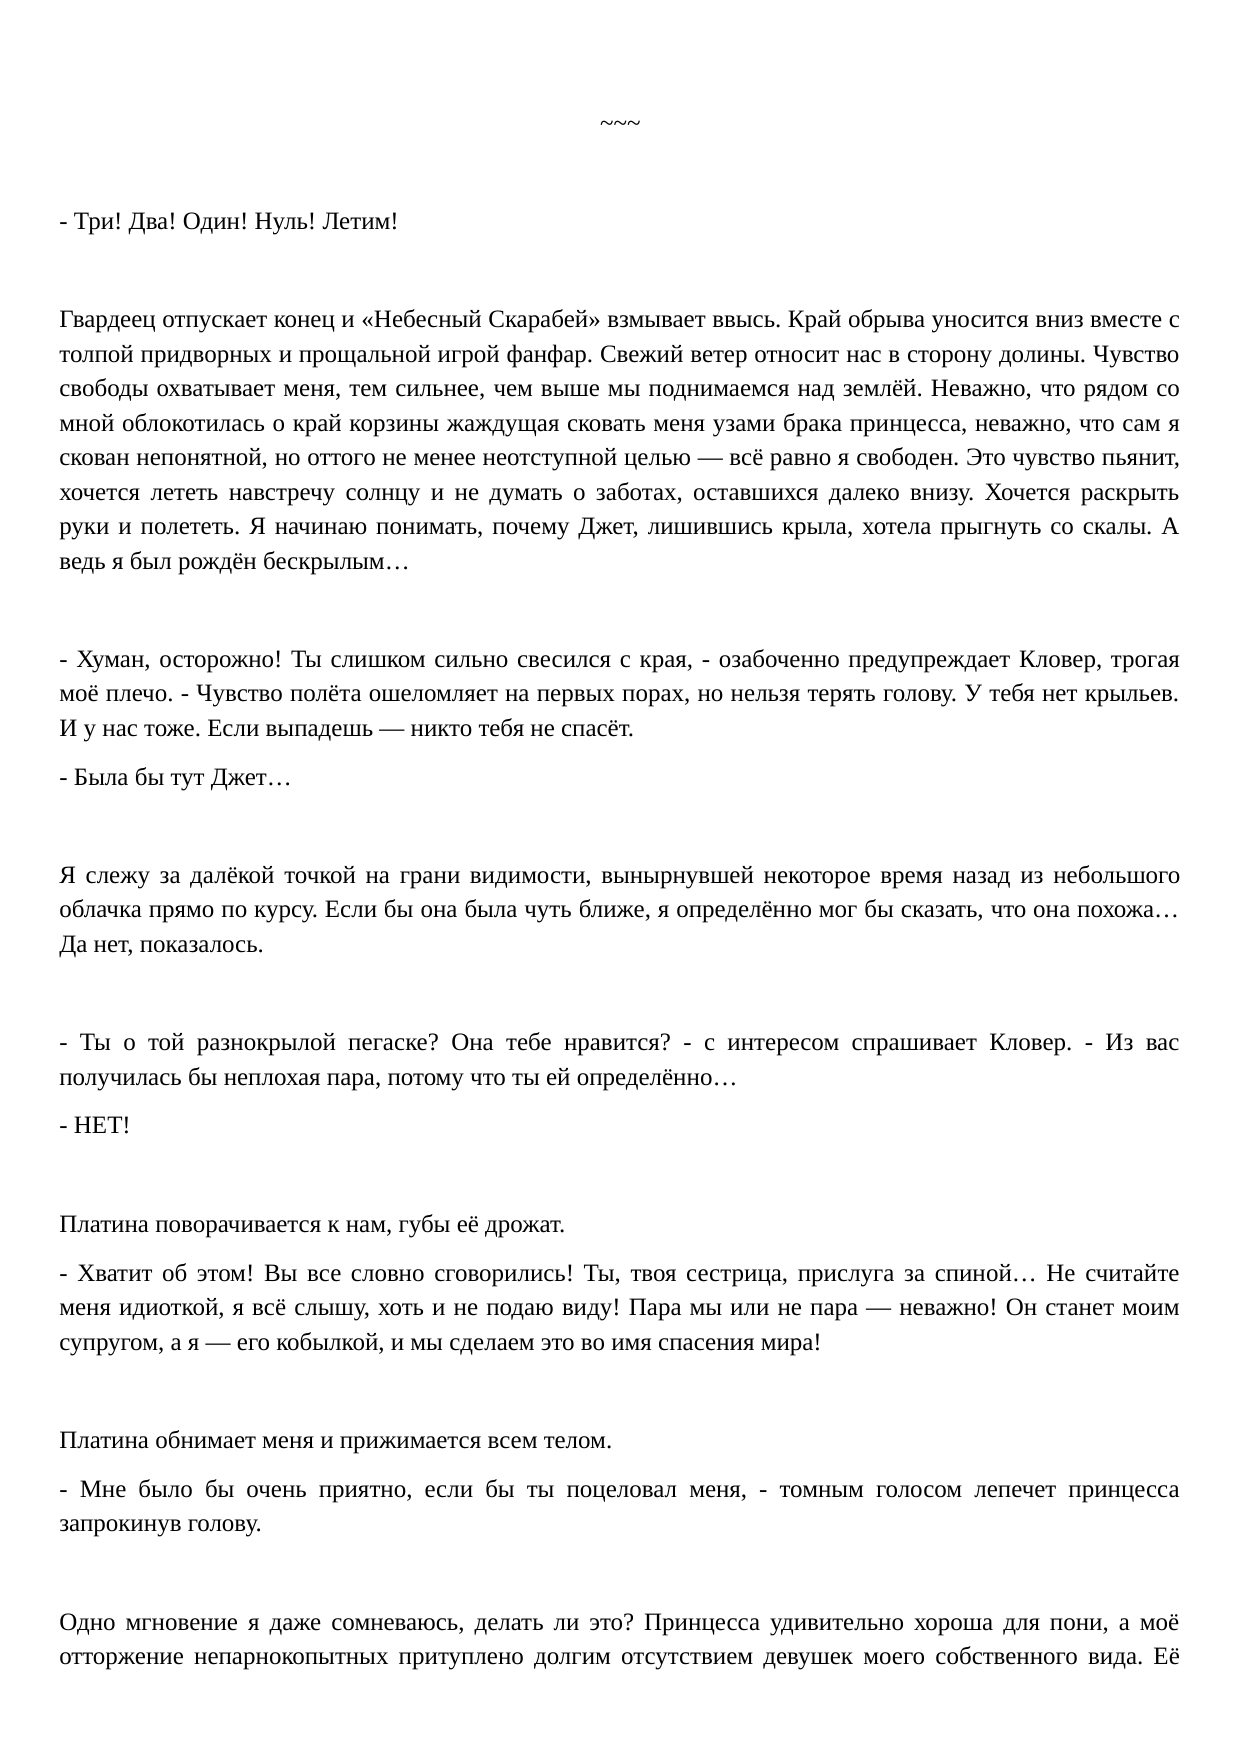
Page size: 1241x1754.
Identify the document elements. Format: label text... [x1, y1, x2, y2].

text - Хуман, осторожно! Ты слишком сильно свесился с края, - озабоченно предупреждает Кловер, трогая моё плечо. - Чувство полёта ошеломляет на первых порах, но нельзя терять голову. У тебя нет крыльев. И у нас тоже. Если выпадешь — никто тебя не спасёт. [59, 644, 1181, 742]
text Платина поворачивается к нам, губы её дрожат. [59, 1209, 1181, 1237]
text - Ты о той разнокрылой пегаске? Она тебе нравится? - с интересом спрашивает Кловер. - Из вас получилась бы неплохая пара, потому что ты ей определённо… [59, 1027, 1181, 1090]
text - Была бы тут Джет… [59, 762, 1181, 791]
text - НЕТ! [59, 1111, 1181, 1139]
text - Хватит об этом! Вы все словно сговорились! Ты, твоя сестрица, прислуга за спиной… Не считайте меня идиоткой, я всё слышу, хоть и не подаю виду! Пара мы или не пара — неважно! Он станет моим супругом, а я — его кобылкой, и мы сделаем это во имя спасения мира! [59, 1258, 1181, 1356]
text - Три! Два! Один! Нуль! Летим! [59, 206, 1181, 235]
text Я слежу за далёкой точкой на грани видимости, вынырнувшей некоторое время назад из небольшого облачка прямо по курсу. Если бы она была чуть ближе, я определённо мог бы сказать, что она похожа… Да нет, показалось. [59, 860, 1181, 958]
text Платина обнимает меня и прижимается всем телом. [59, 1425, 1181, 1454]
text Гвардеец отпускает конец и «Небесный Скарабей» взмывает ввысь. Край обрыва уносится вниз вместе с толпой придворных и прощальной игрой фанфар. Свежий ветер относит нас в сторону долины. Чувство свободы охватывает меня, тем сильнее, чем выше мы поднимаемся над землёй. Неважно, что рядом со мной облокотилась о край корзины жаждущая сковать меня узами брака принцесса, неважно, что сам я скован непонятной, но оттого не менее неотступной целью — всё равно я свободен. Это чувство пьянит, хочется лететь навстречу солнцу и не думать о заботах, оставшихся далеко внизу. Хочется раскрыть руки и полететь. Я начинаю понимать, почему Джет, лишившись крыла, хотела прыгнуть со скалы. А ведь я был рождён бескрылым… [59, 304, 1181, 574]
text ~~~ [59, 108, 1181, 137]
text Одно мгновение я даже сомневаюсь, делать ли это? Принцесса удивительно хороша для пони, а моё отторжение непарнокопытных притуплено долгим отсутствием девушек моего собственного вида. Её [59, 1607, 1181, 1670]
text - Мне было бы очень приятно, если бы ты поцеловал меня, - томным голосом лепечет принцесса запрокинув голову. [59, 1474, 1181, 1537]
